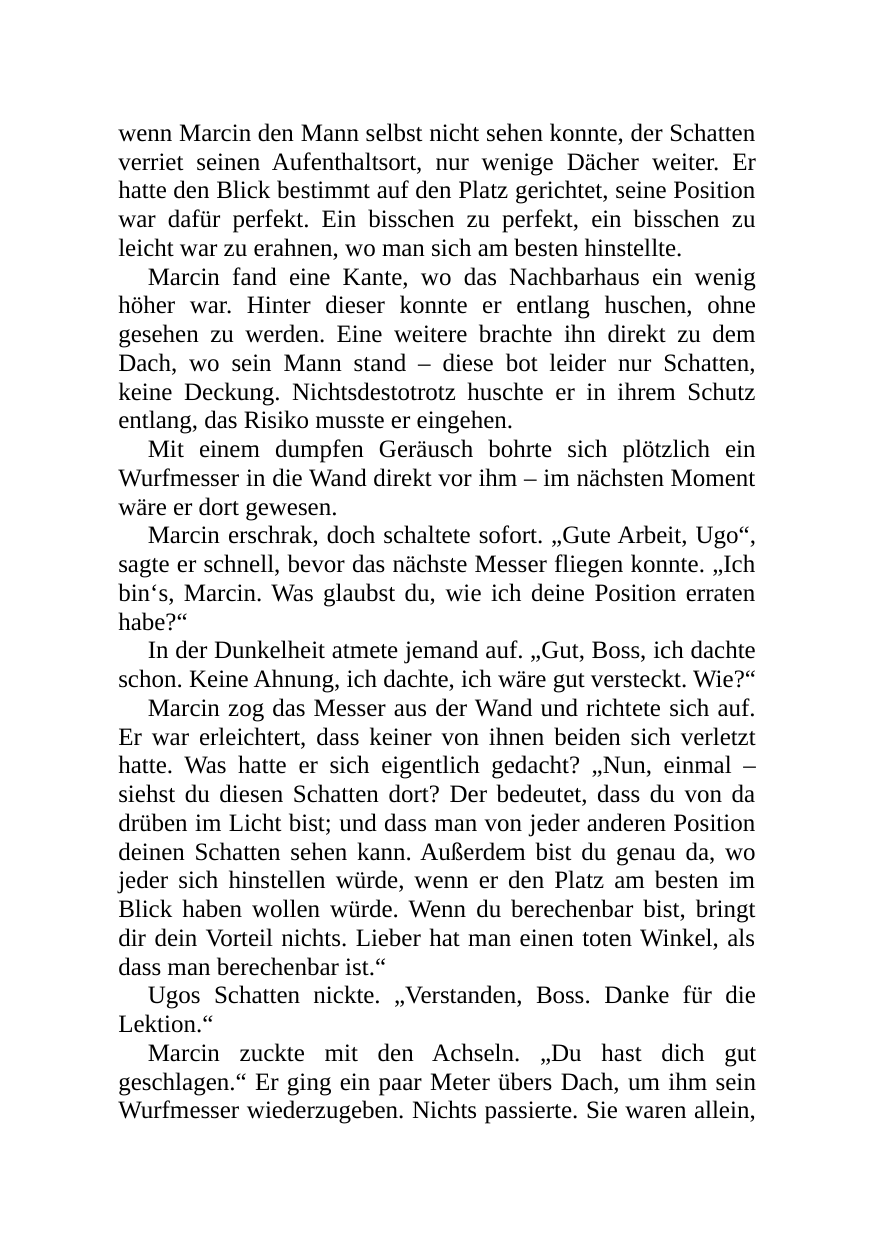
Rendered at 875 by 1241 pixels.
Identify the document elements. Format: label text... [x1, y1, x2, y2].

text In der Dunkelheit atmete jemand auf. „Gut, Boss, ich dachte schon. Keine Ahnung, ich dachte, ich wäre gut versteckt. Wie?“ [118, 636, 756, 693]
text Marcin fand eine Kante, wo das Nachbarhaus ein wenig höher war. Hinter dieser konnte er entlang huschen, ohne gesehen zu werden. Eine weitere brachte ihn direkt zu dem Dach, wo sein Mann stand – diese bot leider nur Schatten, keine Deckung. Nichtsdestotrotz huschte er in ihrem Schutz entlang, das Risiko musste er eingehen. [118, 262, 756, 434]
text Marcin erschrak, doch schaltete sofort. „Gute Arbeit, Ugo“, sagte er schnell, bevor das nächste Messer fliegen konnte. „Ich bin‘s, Marcin. Was glaubst du, wie ich deine Position erraten habe?“ [118, 521, 756, 636]
text wenn Marcin den Mann selbst nicht sehen konnte, der Schatten verriet seinen Aufenthaltsort, nur wenige Dächer weiter. Er hatte den Blick bestimmt auf den Platz gerichtet, seine Position war dafür perfekt. Ein bisschen zu perfekt, ein bisschen zu leicht war zu erahnen, wo man sich am besten hinstellte. [118, 118, 756, 262]
text Mit einem dumpfen Geräusch bohrte sich plötzlich ein Wurfmesser in die Wand direkt vor ihm – im nächsten Moment wäre er dort gewesen. [118, 434, 756, 521]
text Ugos Schatten nickte. „Verstanden, Boss. Danke für die Lektion.“ [118, 981, 756, 1038]
text Marcin zuckte mit den Achseln. „Du hast dich gut geschlagen.“ Er ging ein paar Meter übers Dach, um ihm sein Wurfmesser wiederzugeben. Nichts passierte. Sie waren allein, [118, 1038, 756, 1124]
text Marcin zog das Messer aus der Wand und richtete sich auf. Er war erleichtert, dass keiner von ihnen beiden sich verletzt hatte. Was hatte er sich eigentlich gedacht? „Nun, einmal – siehst du diesen Schatten dort? Der bedeutet, dass du von da drüben im Licht bist; und dass man von jeder anderen Position deinen Schatten sehen kann. Außerdem bist du genau da, wo jeder sich hinstellen würde, wenn er den Platz am besten im Blick haben wollen würde. Wenn du berechenbar bist, bringt dir dein Vorteil nichts. Lieber hat man einen toten Winkel, als dass man berechenbar ist.“ [118, 693, 756, 981]
